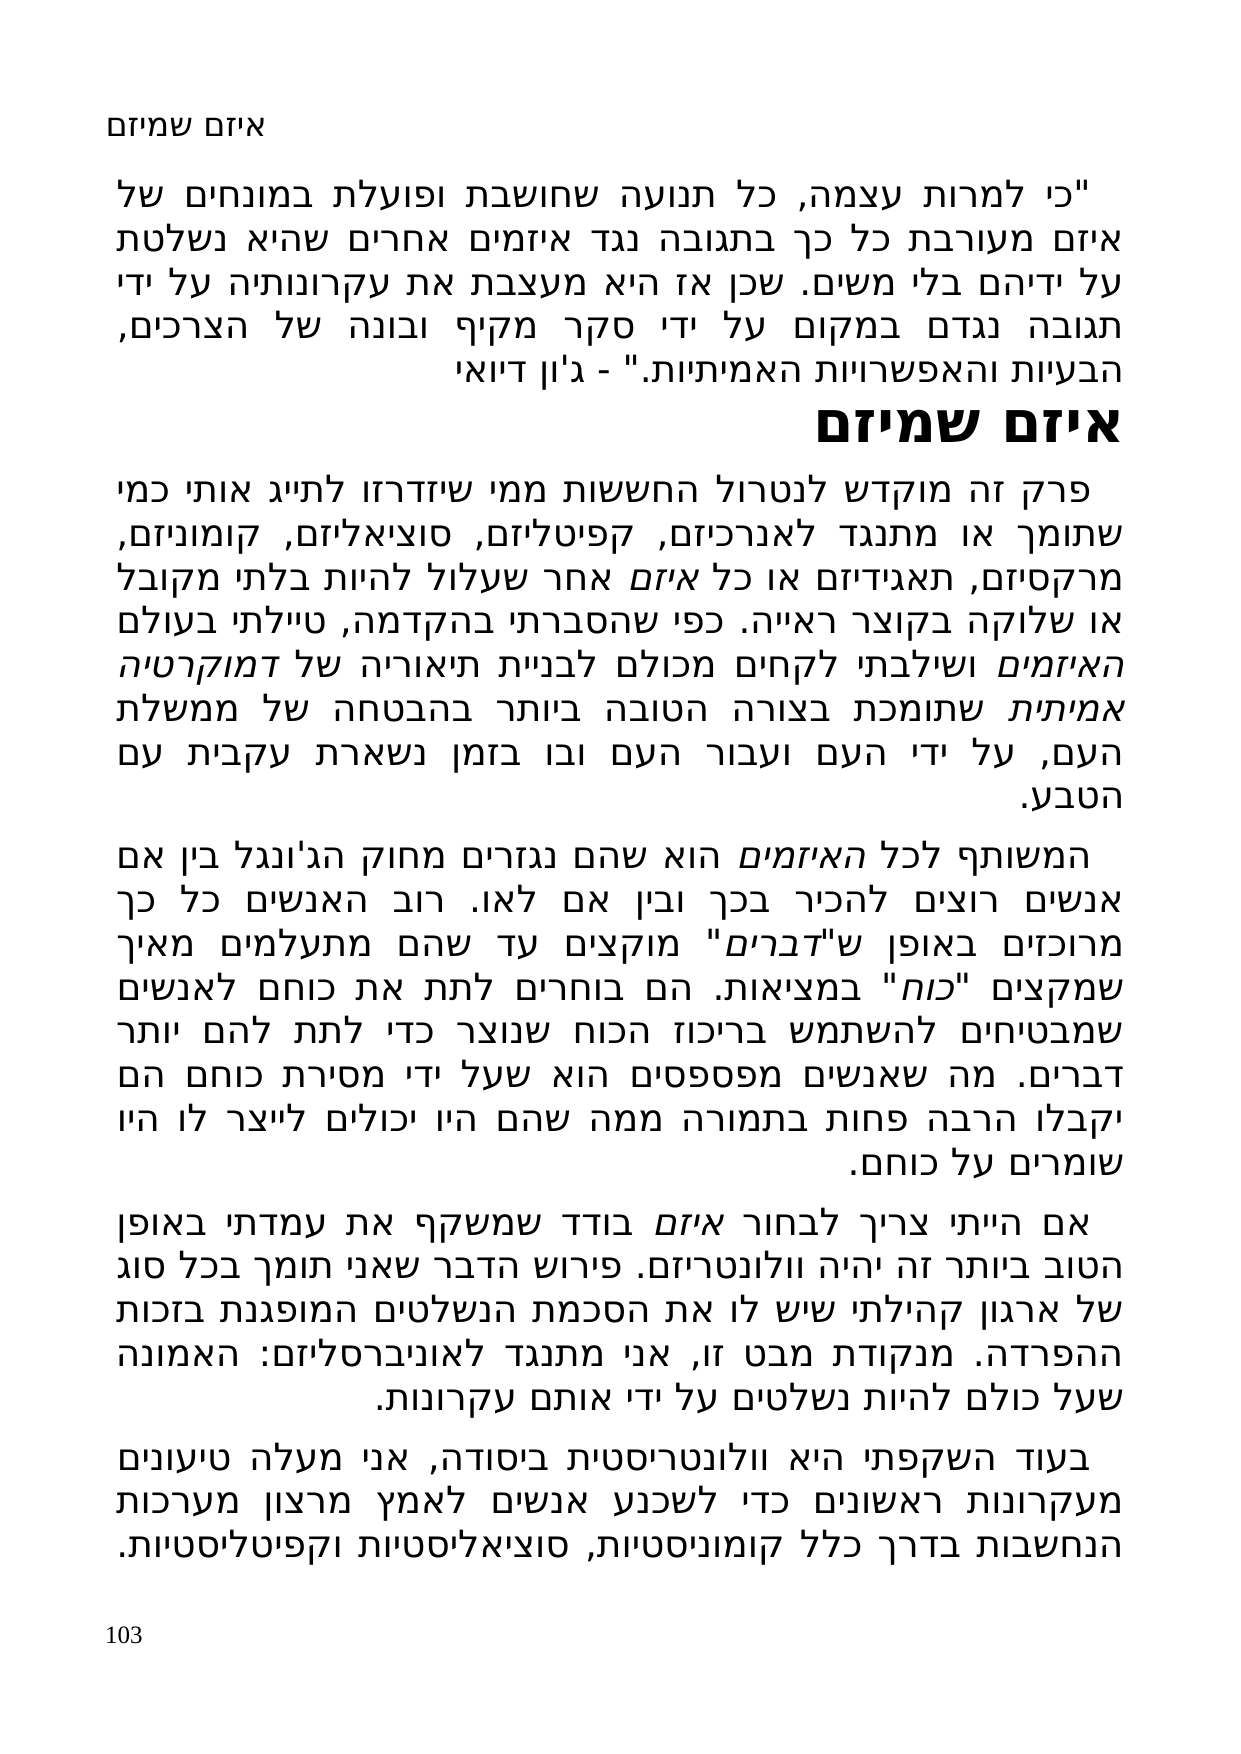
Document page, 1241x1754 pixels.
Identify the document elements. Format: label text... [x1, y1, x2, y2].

subtitle איזם שמיזם [116, 407, 1124, 451]
text אם הייתי צריך לבחור איזם בודד שמשקף את עמדתי באופן הטוב ביותר זה יהיה וולונטריזם. פירוש הדבר שאני תומך בכל סוג של ארגון קהילתי שיש לו את הסכמת הנשלטים המופגנת בזכות ההפרדה. מנקודת מבט זו, אני מתנגד לאוניברסליזם: האמונה שעל כולם להיות נשלטים על ידי אותם עקרונות. [116, 1200, 1124, 1419]
text המשותף לכל האיזמים הוא שהם נגזרים מחוק הג'ונגל בין אם אנשים רוצים להכיר בכך ובין אם לאו. רוב האנשים כל כך מרוכזים באופן ש"דברים" מוקצים עד שהם מתעלמים מאיך שמקצים "כוח" במציאות. הם בוחרים לתת את כוחם לאנשים שמבטיחים להשתמש בריכוז הכוח שנוצר כדי לתת להם יותר דברים. מה שאנשים מפספסים הוא שעל ידי מסירת כוחם הם יקבלו הרבה פחות בתמורה ממה שהם היו יכולים לייצר לו היו שומרים על כוחם. [116, 834, 1124, 1184]
text פרק זה מוקדש לנטרול החששות ממי שיזדרזו לתייג אותי כמי שתומך או מתנגד לאנרכיזם, קפיטליזם, סוציאליזם, קומוניזם, מרקסיזם, תאגידיזם או כל איזם אחר שעלול להיות בלתי מקובל או שלוקה בקוצר ראייה. כפי שהסברתי בהקדמה, טיילתי בעולם האיזמים ושילבתי לקחים מכולם לבניית תיאוריה של דמוקרטיה אמיתית שתומכת בצורה הטובה ביותר בהבטחה של ממשלת העם, על ידי העם ועבור העם ובו בזמן נשארת עקבית עם הטבע. [116, 467, 1124, 817]
text בעוד השקפתי היא וולונטריסטית ביסודה, אני מעלה טיעונים מעקרונות ראשונים כדי לשכנע אנשים לאמץ מרצון מערכות הנחשבות בדרך כלל קומוניסטיות, סוציאליסטיות וקפיטליסטיות. [116, 1435, 1124, 1566]
text "כי למרות עצמה, כל תנועה שחושבת ופועלת במונחים של איזם מעורבת כל כך בתגובה נגד איזמים אחרים שהיא נשלטת על ידיהם בלי משים. שכן אז היא מעצבת את עקרונותיה על ידי תגובה נגדם במקום על ידי סקר מקיף ובונה של הצרכים, הבעיות והאפשרויות האמיתיות." - ג'ון דיואי [116, 172, 1124, 391]
